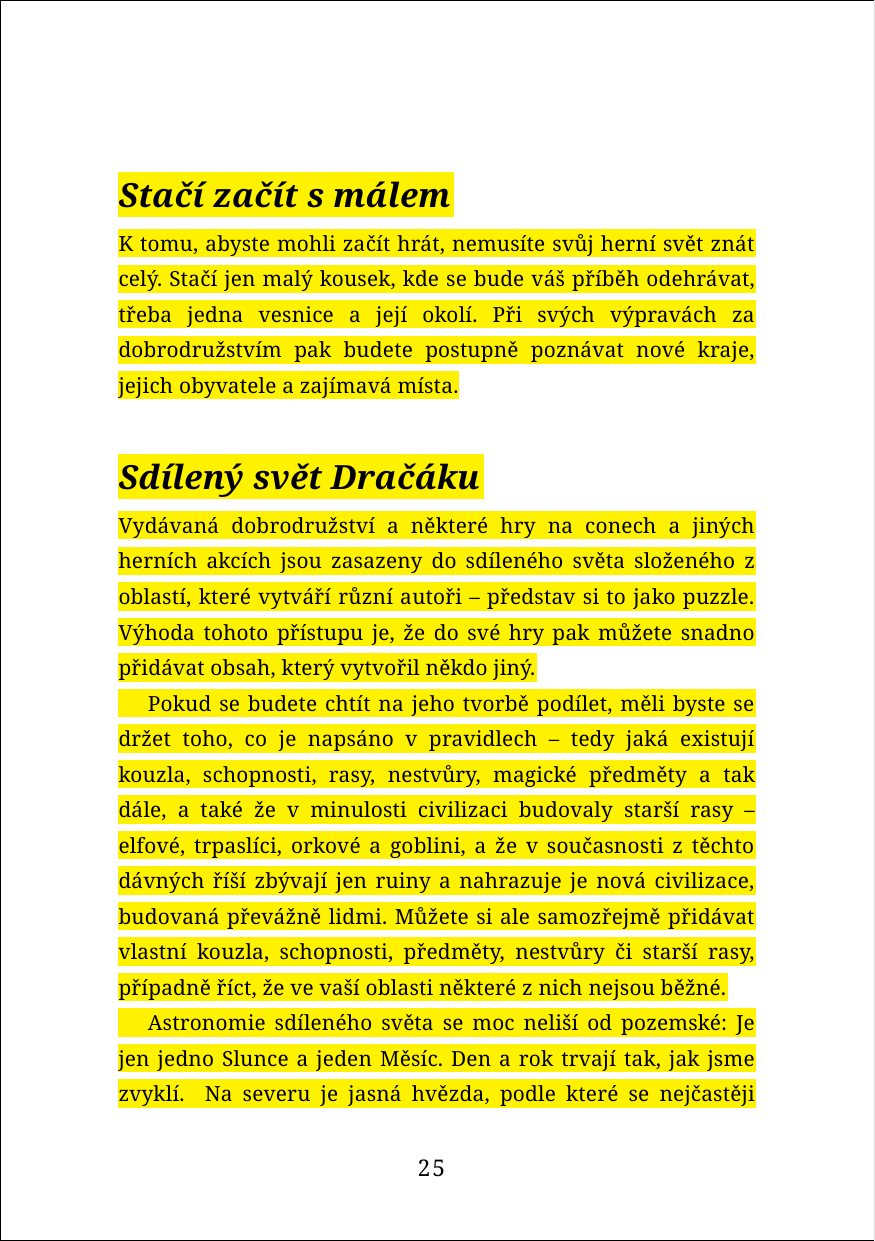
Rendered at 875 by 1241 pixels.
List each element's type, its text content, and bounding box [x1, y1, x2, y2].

text Vydávaná dobrodružství a některé hry na conech a jiných herních akcích jsou zasazeny do sdíleného světa složeného z oblastí, které vytváří různí autoři – představ si to jako puzzle. Výhoda tohoto přístupu je, že do své hry pak můžete snadno přidávat obsah, který vytvořil někdo jiný. Pokud se budete chtít na jeho tvorbě podílet, měli byste se držet toho, co je napsáno v pravidlech – tedy jaká existují kouzla, schopnosti, rasy, nestvůry, magické předměty a tak dále, a také že v minulosti civilizaci budovaly starší rasy – elfové, trpaslíci, orkové a goblini, a že v současnosti z těchto dávných říší zbývají jen ruiny a nahrazuje je nová civilizace, budovaná převážně lidmi. Můžete si ale samozřejmě přidávat vlastní kouzla, schopnosti, předměty, nestvůry či starší rasy, případně říct, že ve vaší oblasti některé z nich nejsou běžné. Astronomie sdíleného světa se moc neliší od pozemské: Je jen jedno Slunce a jeden Měsíc. Den a rok trvají tak, jak jsme zvyklí. Na severu je jasná hvězda, podle které se nejčastěji [118, 511, 756, 1108]
subtitle Sdílený svět Dračáku [118, 454, 756, 499]
text K tomu, abyste mohli začít hrát, nemusíte svůj herní svět znát celý. Stačí jen malý kousek, kde se bude váš příběh odehrávat, třeba jedna vesnice a její okolí. Při svých výpravách za dobrodružstvím pak budete postupně poznávat nové kraje, jejich obyvatele a zajímavá místa. [118, 229, 756, 399]
subtitle Stačí začít s málem [118, 172, 756, 217]
